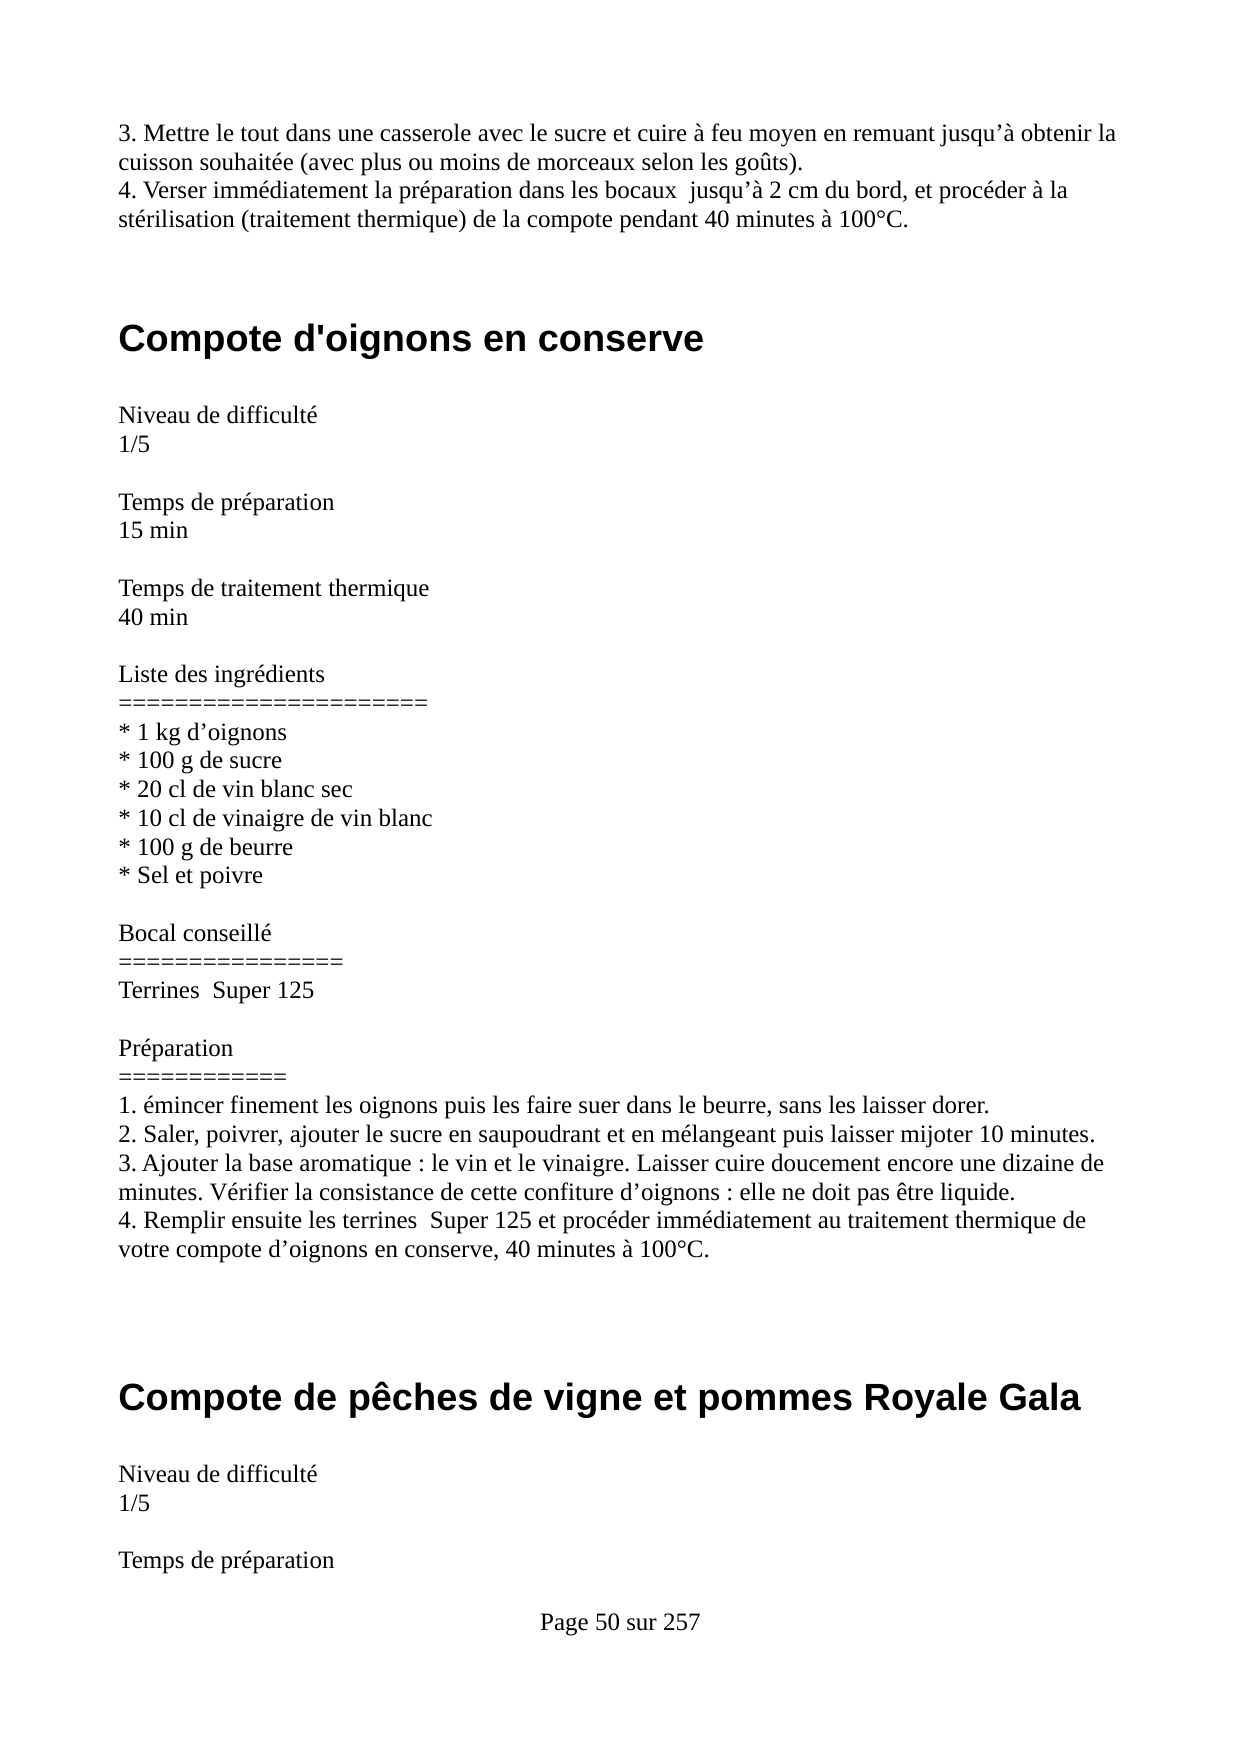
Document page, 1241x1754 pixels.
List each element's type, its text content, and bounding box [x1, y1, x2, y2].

text 3. Ajouter la base aromatique : le vin et le vinaigre. Laisser cuire doucement encore une dizaine de minutes. Vérifier la consistance de cette confiture d’oignons : elle ne doit pas être liquide. [118, 1148, 1122, 1206]
text Temps de préparation [118, 487, 1122, 516]
subtitle Compote de pêches de vigne et pommes Royale Gala [118, 1374, 1122, 1418]
text ================ [118, 947, 1122, 976]
text * 100 g de beurre [118, 832, 1122, 861]
text Liste des ingrédients [118, 659, 1122, 688]
subtitle Compote d'oignons en conserve [118, 316, 1122, 359]
text * 20 cl de vin blanc sec [118, 774, 1122, 803]
text Temps de préparation [118, 1545, 1122, 1574]
text 1/5 [118, 429, 1122, 458]
text 3. Mettre le tout dans une casserole avec le sucre et cuire à feu moyen en remuant jusqu’à obtenir la cuisson souhaitée (avec plus ou moins de morceaux selon les goûts). [118, 118, 1122, 176]
text 1/5 [118, 1488, 1122, 1517]
text * 100 g de sucre [118, 746, 1122, 774]
text 1. émincer finement les oignons puis les faire suer dans le beurre, sans les laisser dorer. [118, 1091, 1122, 1119]
text Niveau de difficulté [118, 1459, 1122, 1488]
text 2. Saler, poivrer, ajouter le sucre en saupoudrant et en mélangeant puis laisser mijoter 10 minutes. [118, 1119, 1122, 1148]
text Terrines Super 125 [118, 976, 1122, 1004]
text 4. Remplir ensuite les terrines Super 125 et procéder immédiatement au traitement thermique de votre compote d’oignons en conserve, 40 minutes à 100°C. [118, 1206, 1122, 1263]
text Préparation [118, 1033, 1122, 1062]
text * 1 kg d’oignons [118, 717, 1122, 746]
text Temps de traitement thermique [118, 573, 1122, 602]
text ====================== [118, 688, 1122, 717]
text * 10 cl de vinaigre de vin blanc [118, 803, 1122, 832]
text Bocal conseillé [118, 918, 1122, 947]
text 4. Verser immédiatement la préparation dans les bocaux jusqu’à 2 cm du bord, et procéder à la stérilisation (traitement thermique) de la compote pendant 40 minutes à 100°C. [118, 176, 1122, 233]
text 40 min [118, 602, 1122, 631]
text * Sel et poivre [118, 861, 1122, 889]
text 15 min [118, 516, 1122, 544]
text Niveau de difficulté [118, 401, 1122, 429]
text ============ [118, 1062, 1122, 1091]
